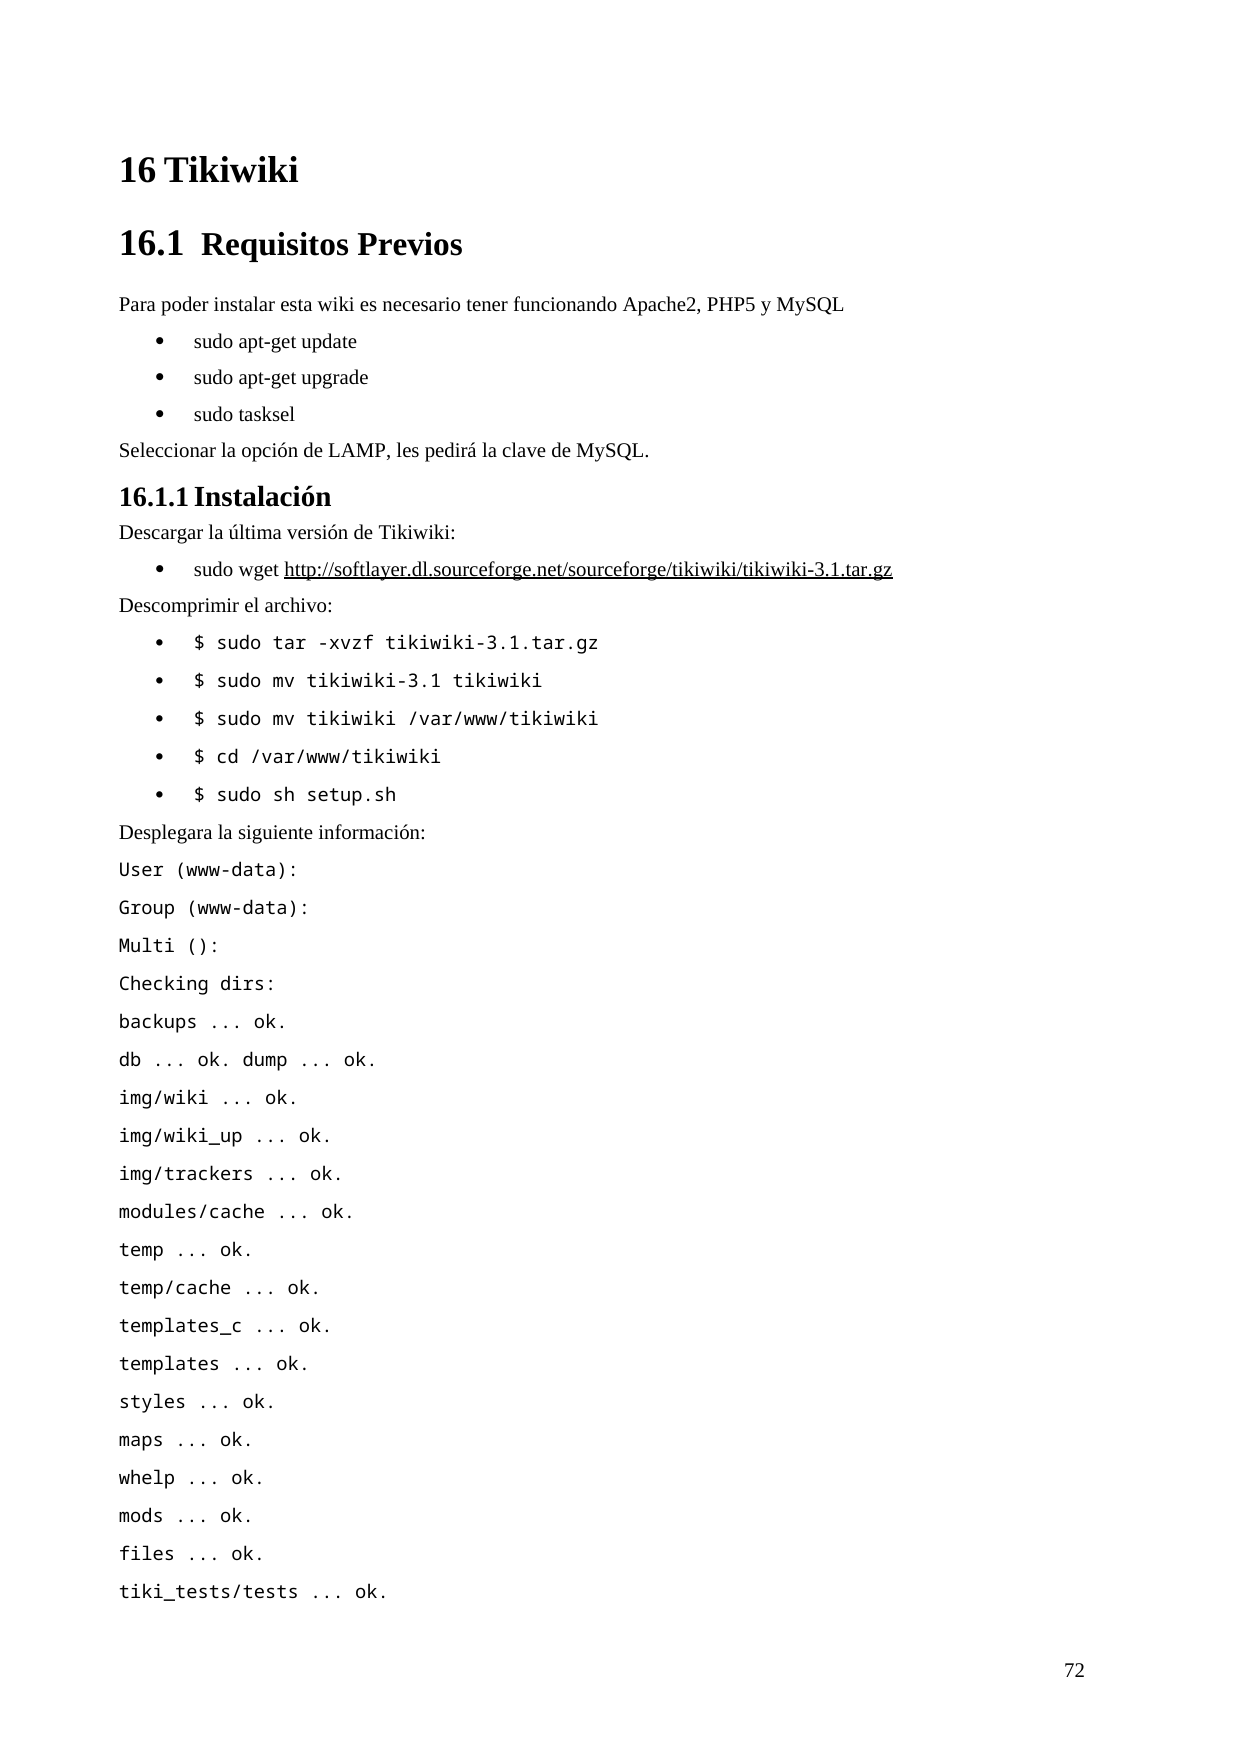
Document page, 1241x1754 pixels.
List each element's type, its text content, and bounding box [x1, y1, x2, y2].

list $ sudo tar -xvzf tikiwiki-3.1.tar.gz [156, 630, 1153, 655]
text Desplegara la siguiente información: [119, 820, 1153, 844]
text modules/cache ... ok. [119, 1198, 1153, 1224]
text mods ... ok. [119, 1503, 1153, 1528]
text Para poder instalar esta wiki es necesario tener funcionando Apache2, PHP5 y MySQL [119, 292, 1153, 316]
text files ... ok. [119, 1541, 1153, 1566]
list $ sudo sh setup.sh [156, 782, 1153, 807]
text Multi (): [119, 932, 1153, 958]
text Group (www-data): [119, 894, 1153, 920]
text User (www-data): [119, 856, 1153, 882]
text img/wiki_up ... ok. [119, 1122, 1153, 1148]
text tiki_tests/tests ... ok. [119, 1579, 1153, 1604]
text Descomprimir el archivo: [119, 593, 1153, 617]
text temp ... ok. [119, 1237, 1153, 1262]
text backups ... ok. [119, 1008, 1153, 1034]
text img/trackers ... ok. [119, 1161, 1153, 1186]
list $ cd /var/www/tikiwiki [156, 744, 1153, 769]
text db ... ok. dump ... ok. [119, 1046, 1153, 1072]
text Seleccionar la opción de LAMP, les pedirá la clave de MySQL. [119, 438, 1153, 462]
text Descargar la última versión de Tikiwiki: [119, 520, 1153, 544]
text Checking dirs: [119, 970, 1153, 996]
list sudo tasksel [156, 402, 1153, 426]
subtitle Tikiwiki [119, 148, 1153, 191]
text whelp ... ok. [119, 1465, 1153, 1490]
text templates_c ... ok. [119, 1313, 1153, 1338]
list $ sudo mv tikiwiki /var/www/tikiwiki [156, 706, 1153, 731]
list sudo apt-get upgrade [156, 365, 1153, 389]
text maps ... ok. [119, 1427, 1153, 1452]
text styles ... ok. [119, 1389, 1153, 1414]
list sudo wget http://softlayer.dl.sourceforge.net/sourceforge/tikiwiki/tikiwiki-3.1.tar.gz [156, 557, 1153, 581]
text temp/cache ... ok. [119, 1274, 1153, 1300]
subtitle Requisitos Previos [119, 220, 1153, 263]
text img/wiki ... ok. [119, 1084, 1153, 1110]
subtitle Instalación [119, 475, 1153, 512]
list sudo apt-get update [156, 329, 1153, 353]
list $ sudo mv tikiwiki-3.1 tikiwiki [156, 668, 1153, 693]
text templates ... ok. [119, 1351, 1153, 1376]
